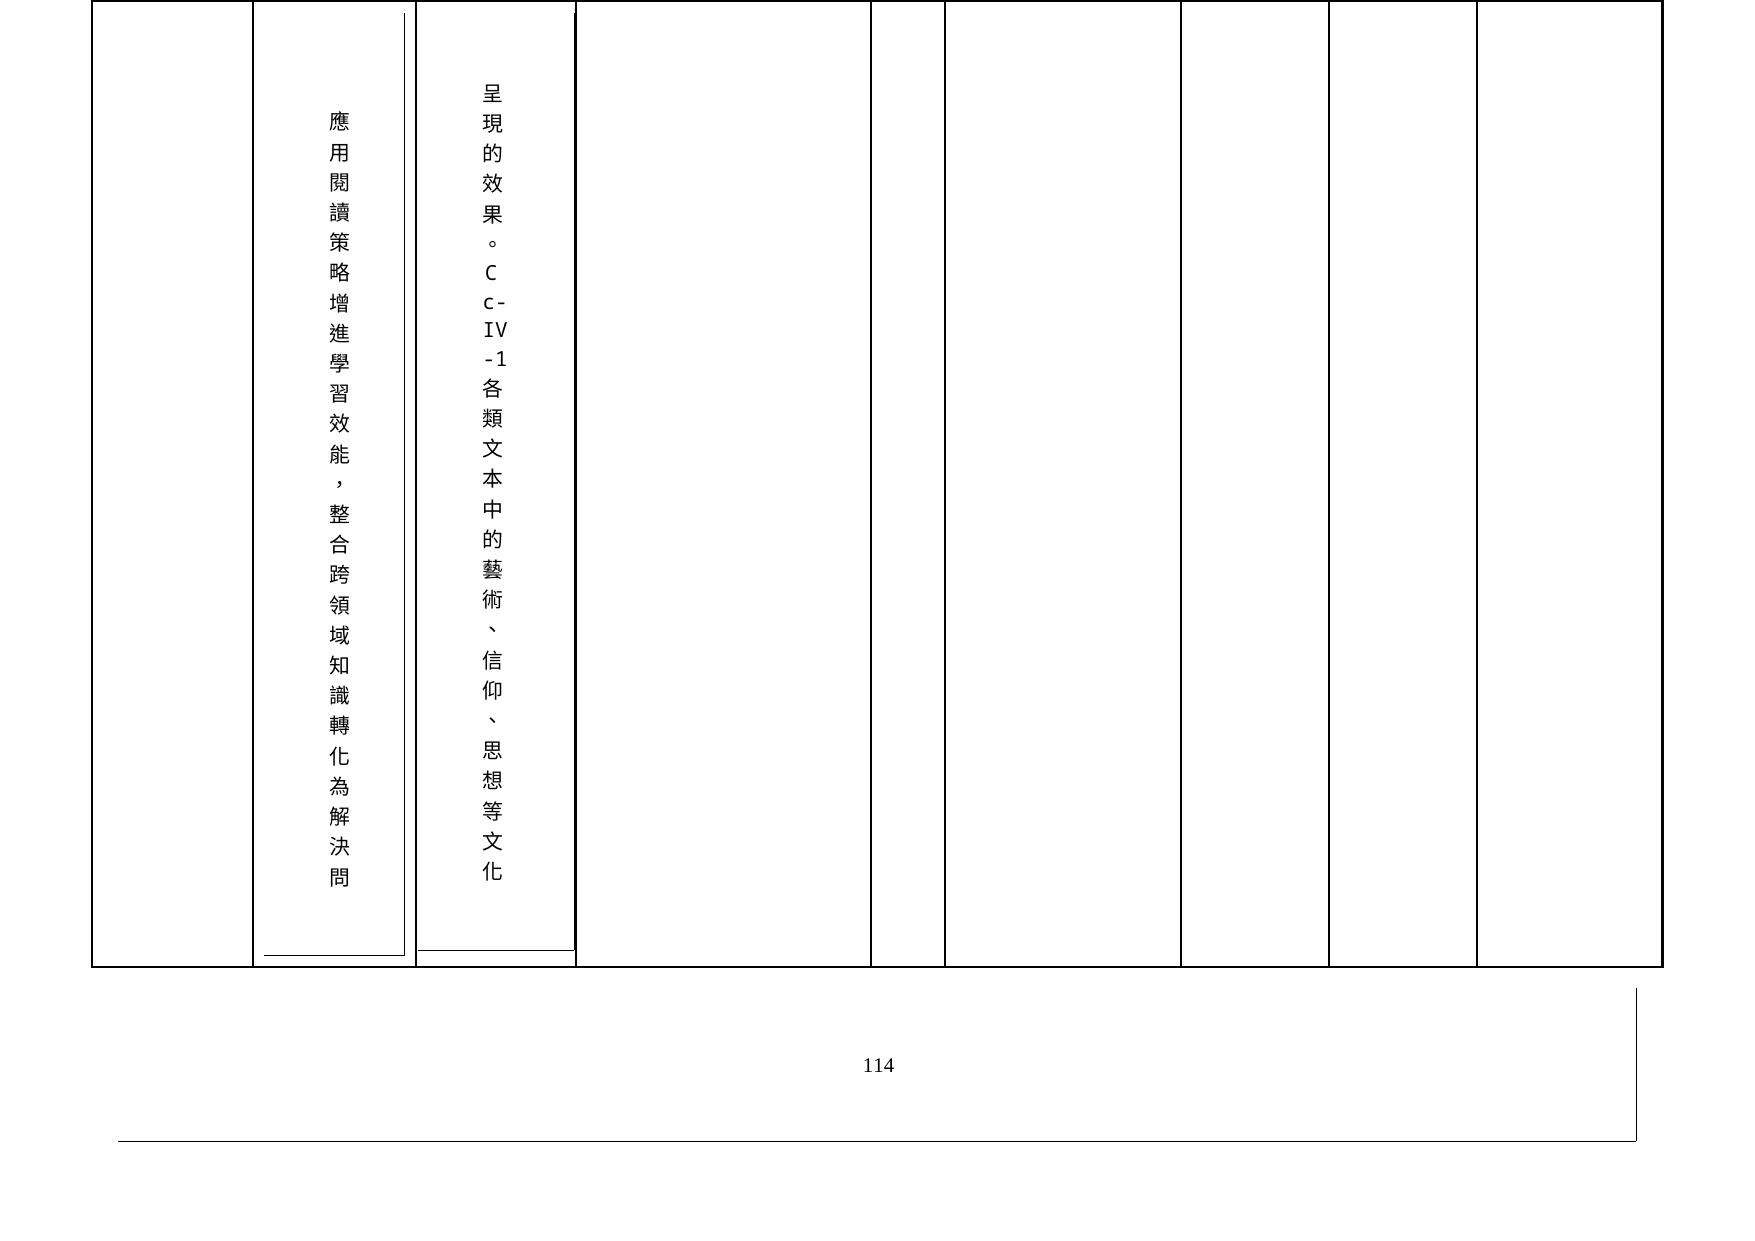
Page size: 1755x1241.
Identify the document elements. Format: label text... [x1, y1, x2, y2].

table_cell 應用閱讀策略增進學習效能，整合跨領域知識轉化為解決問 [254, 2, 415, 966]
table_cell [93, 2, 252, 966]
table_cell [946, 2, 1180, 966]
table_cell 呈現的效果。 Cc-IV-1 各類文本中的藝術、信仰、思想等文化 [417, 2, 575, 966]
table_cell [872, 2, 944, 966]
table_cell [1478, 2, 1661, 966]
table_cell [1182, 2, 1328, 966]
table_cell [1330, 2, 1476, 966]
table_cell [577, 2, 870, 966]
